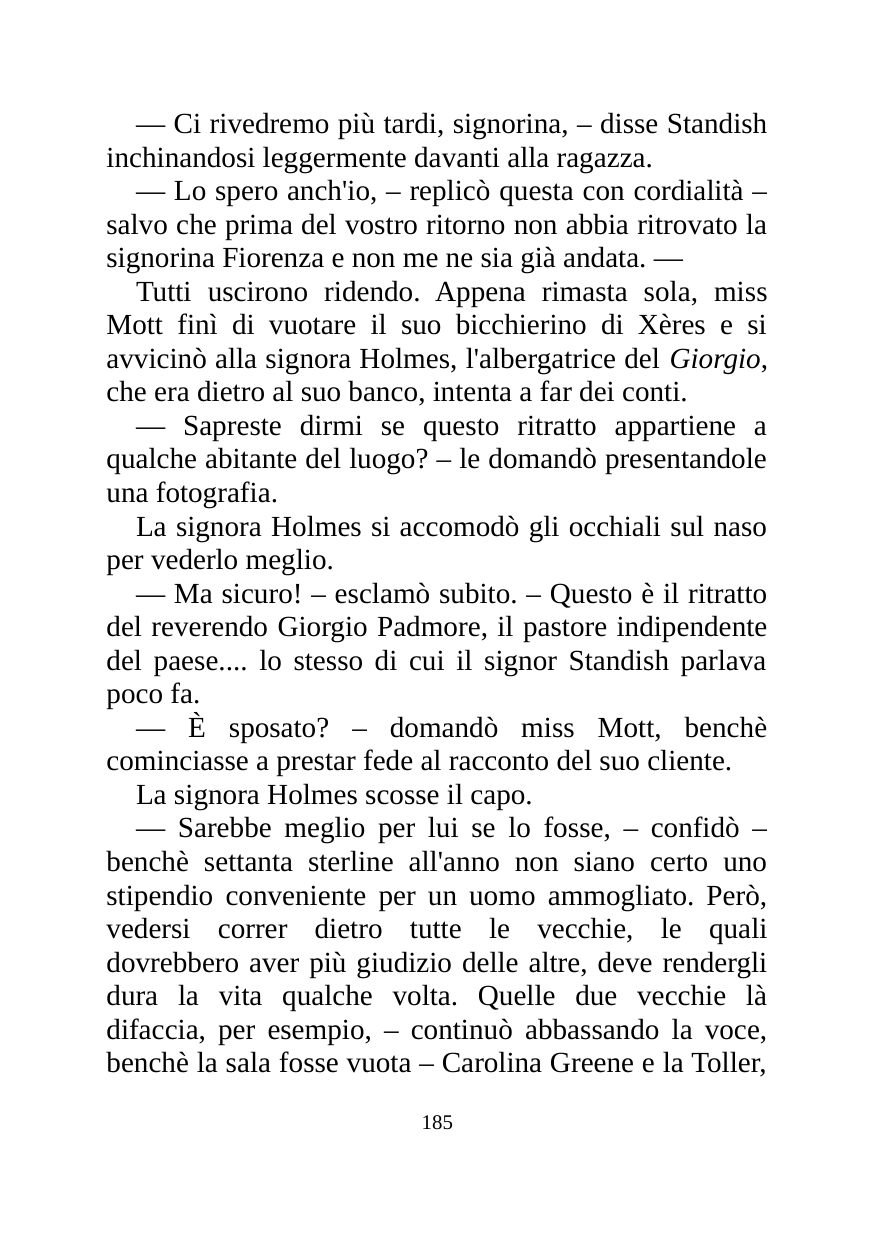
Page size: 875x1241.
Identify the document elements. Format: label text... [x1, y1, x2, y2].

text — È sposato? – domandò miss Mott, benchè cominciasse a prestar fede al racconto del suo cliente. [106, 710, 768, 777]
text La signora Holmes scosse il capo. [106, 777, 768, 811]
text — Sapreste dirmi se questo ritratto appartiene a qualche abitante del luogo? – le domandò presentandole una fotografia. [106, 408, 768, 509]
text — Sarebbe meglio per lui se lo fosse, – confidò – benchè settanta sterline all'anno non siano certo uno stipendio conveniente per un uomo ammogliato. Però, vedersi correr dietro tutte le vecchie, le quali dovrebbero aver più giudizio delle altre, deve rendergli dura la vita qualche volta. Quelle due vecchie là difaccia, per esempio, – continuò abbassando la voce, benchè la sala fosse vuota – Carolina Greene e la Toller, [106, 811, 768, 1079]
text — Lo spero anch'io, – replicò questa con cordialità – salvo che prima del vostro ritorno non abbia ritrovato la signorina Fiorenza e non me ne sia già andata. — [106, 173, 768, 274]
text Tutti uscirono ridendo. Appena rimasta sola, miss Mott finì di vuotare il suo bicchierino di Xères e si avvicinò alla signora Holmes, l'albergatrice del Giorgio, che era dietro al suo banco, intenta a far dei conti. [106, 274, 768, 408]
text La signora Holmes si accomodò gli occhiali sul naso per vederlo meglio. [106, 509, 768, 576]
text — Ma sicuro! – esclamò subito. – Questo è il ritratto del reverendo Giorgio Padmore, il pastore indipendente del paese.... lo stesso di cui il signor Standish parlava poco fa. [106, 576, 768, 710]
text — Ci rivedremo più tardi, signorina, – disse Standish inchinandosi leggermente davanti alla ragazza. [106, 106, 768, 173]
